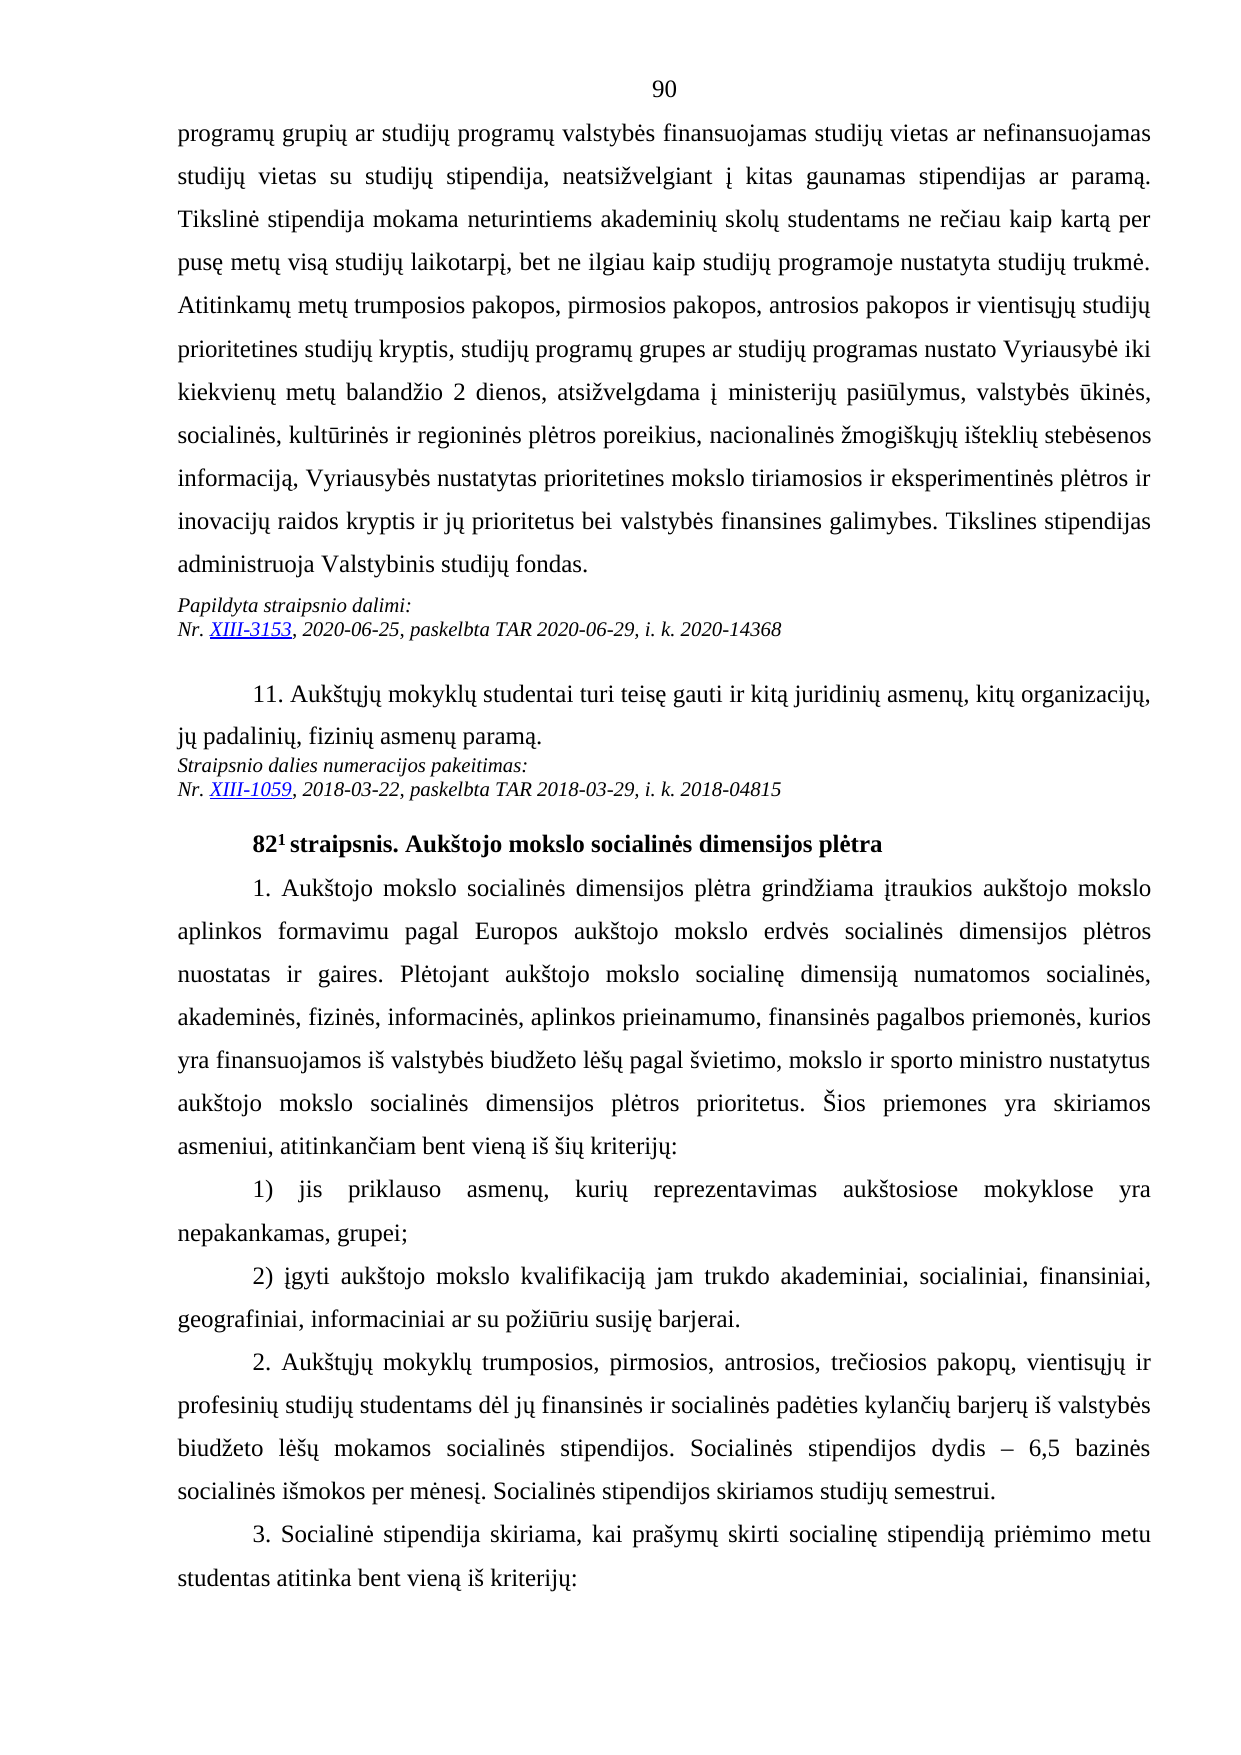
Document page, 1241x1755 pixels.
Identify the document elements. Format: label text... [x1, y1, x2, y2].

text Nr. XIII-1059, 2018-03-22, paskelbta TAR 2018-03-29, i. k. 2018-04815 [177, 777, 1152, 801]
text programų grupių ar studijų programų valstybės finansuojamas studijų vietas ar nefinansuojamas studijų vietas su studijų stipendija, neatsižvelgiant į kitas gaunamas stipendijas ar paramą. Tikslinė stipendija mokama neturintiems akademinių skolų studentams ne rečiau kaip kartą per pusę metų visą studijų laikotarpį, bet ne ilgiau kaip studijų programoje nustatyta studijų trukmė. Atitinkamų metų trumposios pakopos, pirmosios pakopos, antrosios pakopos ir vientisųjų studijų prioritetines studijų kryptis, studijų programų grupes ar studijų programas nustato Vyriausybė iki kiekvienų metų balandžio 2 dienos, atsižvelgdama į ministerijų pasiūlymus, valstybės ūkinės, socialinės, kultūrinės ir regioninės plėtros poreikius, nacionalinės žmogiškųjų išteklių stebėsenos informaciją, Vyriausybės nustatytas prioritetines mokslo tiriamosios ir eksperimentinės plėtros ir inovacijų raidos kryptis ir jų prioritetus bei valstybės finansines galimybes. Tikslines stipendijas administruoja Valstybinis studijų fondas. [177, 118, 1152, 578]
text 11. Aukštųjų mokyklų studentai turi teisę gauti ir kitą juridinių asmenų, kitų organizacijų, jų padalinių, fizinių asmenų paramą. [177, 669, 1152, 753]
text 2) įgyti aukštojo mokslo kvalifikaciją jam trukdo akademiniai, socialiniai, finansiniai, geografiniai, informaciniai ar su požiūriu susiję barjerai. [177, 1261, 1152, 1333]
text Straipsnio dalies numeracijos pakeitimas: [177, 753, 1152, 777]
text Nr. XIII-3153, 2020-06-25, paskelbta TAR 2020-06-29, i. k. 2020-14368 [177, 617, 1152, 641]
text 3. Socialinė stipendija skiriama, kai prašymų skirti socialinę stipendiją priėmimo metu studentas atitinka bent vieną iš kriterijų: [177, 1519, 1152, 1591]
text 1. Aukštojo mokslo socialinės dimensijos plėtra grindžiama įtraukios aukštojo mokslo aplinkos formavimu pagal Europos aukštojo mokslo erdvės socialinės dimensijos plėtros nuostatas ir gaires. Plėtojant aukštojo mokslo socialinę dimensiją numatomos socialinės, akademinės, fizinės, informacinės, aplinkos prieinamumo, finansinės pagalbos priemonės, kurios yra finansuojamos iš valstybės biudžeto lėšų pagal švietimo, mokslo ir sporto ministro nustatytus aukštojo mokslo socialinės dimensijos plėtros prioritetus. Šios priemones yra skiriamos asmeniui, atitinkančiam bent vieną iš šių kriterijų: [177, 873, 1152, 1160]
text 1) jis priklauso asmenų, kurių reprezentavimas aukštosiose mokyklose yra nepakankamas, grupei; [177, 1174, 1152, 1246]
text Papildyta straipsnio dalimi: [177, 592, 1152, 617]
text 821 straipsnis. Aukštojo mokslo socialinės dimensijos plėtra [177, 829, 1152, 858]
text 2. Aukštųjų mokyklų trumposios, pirmosios, antrosios, trečiosios pakopų, vientisųjų ir profesinių studijų studentams dėl jų finansinės ir socialinės padėties kylančių barjerų iš valstybės biudžeto lėšų mokamos socialinės stipendijos. Socialinės stipendijos dydis – 6,5 bazinės socialinės išmokos per mėnesį. Socialinės stipendijos skiriamos studijų semestrui. [177, 1347, 1152, 1505]
